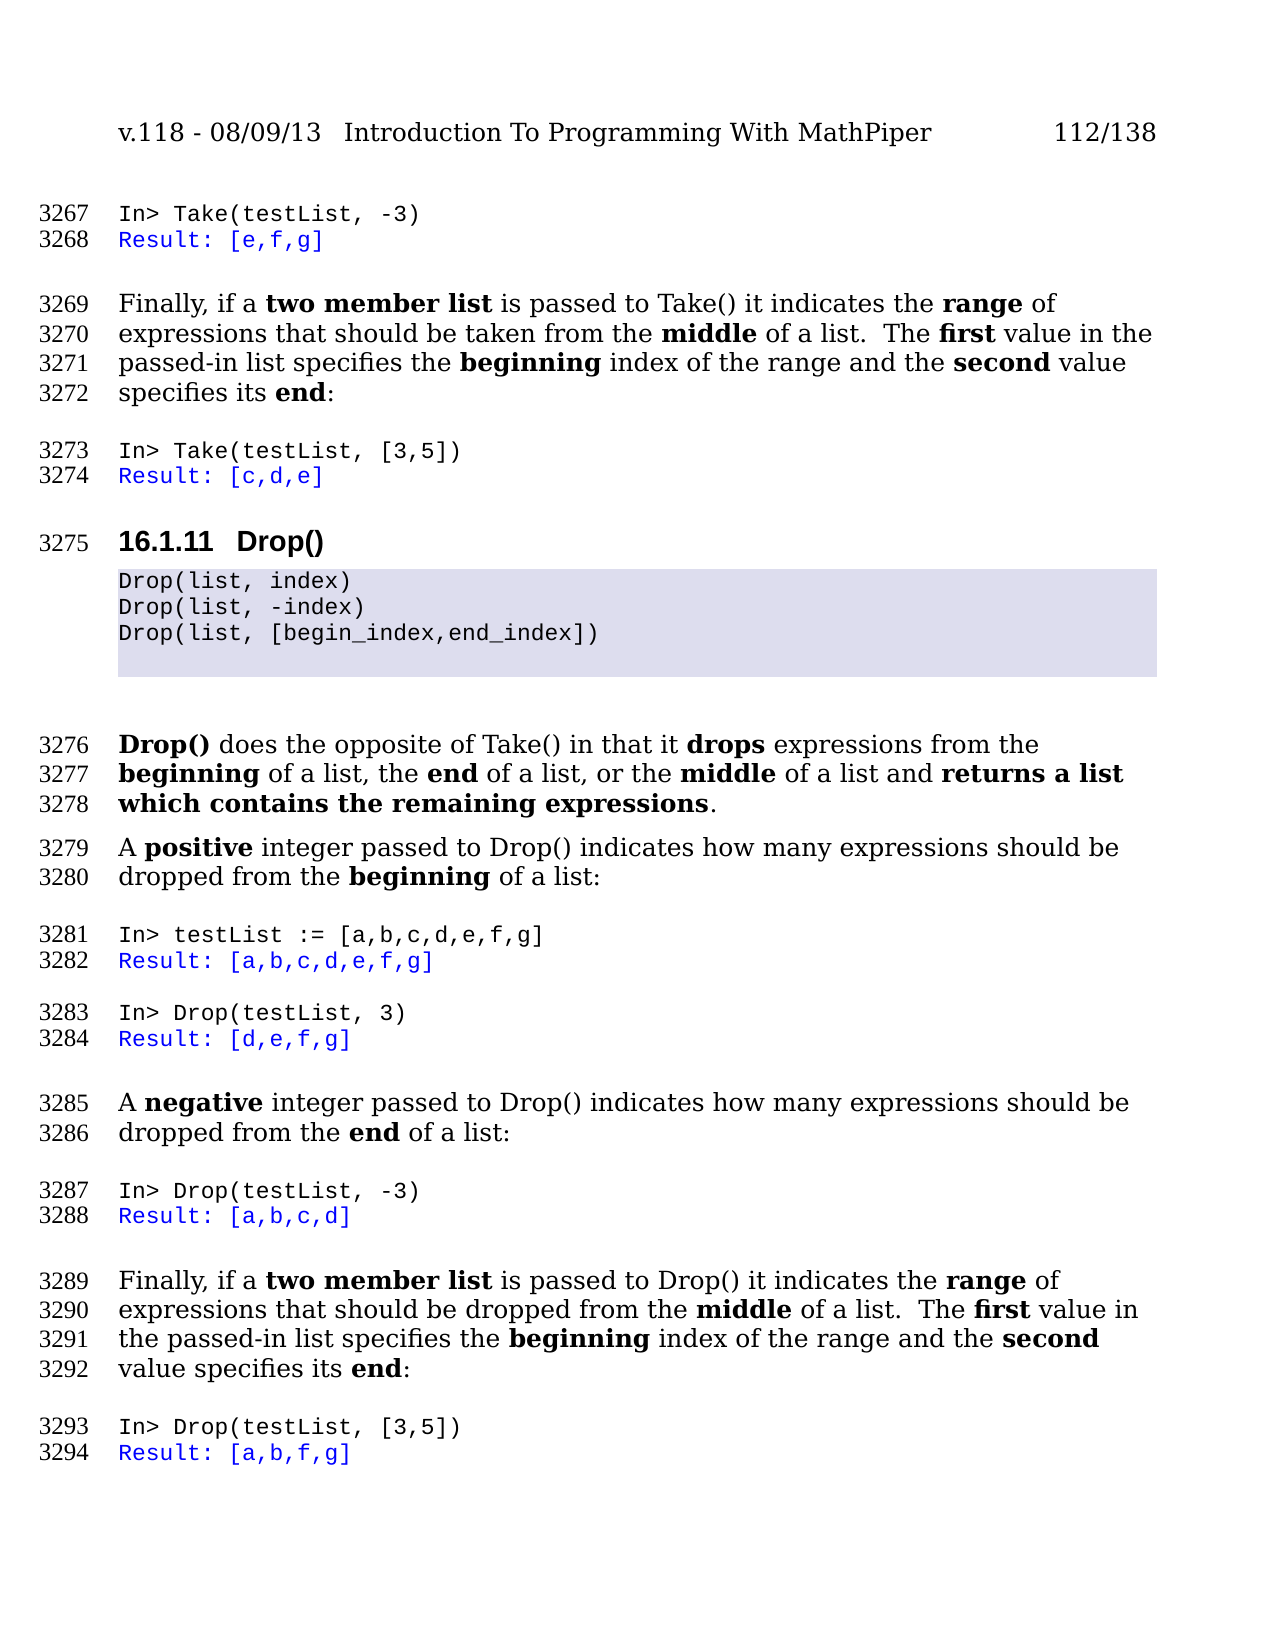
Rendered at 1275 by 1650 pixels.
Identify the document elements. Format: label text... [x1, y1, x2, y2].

table_header Drop(list, index) Drop(list, -index) Drop(list, [begin_index,end_index]) [118, 569, 1157, 677]
text Result: [a,b,f,g] [118, 1441, 1157, 1467]
text Result: [c,d,e] [118, 465, 1157, 491]
text In> Drop(testList, [3,5]) [118, 1415, 1157, 1441]
text Result: [a,b,c,d,e,f,g] [118, 949, 1157, 976]
text In> Drop(testList, 3) [118, 1001, 1157, 1027]
text Result: [e,f,g] [118, 229, 1157, 254]
text Result: [a,b,c,d] [118, 1205, 1157, 1231]
text In> testList := [a,b,c,d,e,f,g] [118, 924, 1157, 949]
text A positive integer passed to Drop() indicates how many expressions should be dropped from the beginning of a list: [118, 833, 1157, 892]
text In> Take(testList, [3,5]) [118, 439, 1157, 465]
text Result: [d,e,f,g] [118, 1027, 1157, 1053]
text Finally, if a two member list is passed to Take() it indicates the range of expressions that should be taken from the middle of a list. The first value in the passed-in list specifies the beginning index of the range and the second value specifies its end: [118, 289, 1157, 407]
text In> Drop(testList, -3) [118, 1179, 1157, 1205]
text Drop() does the opposite of Take() in that it drops expressions from the beginning of a list, the end of a list, or the middle of a list and returns a list which contains the remaining expressions. [118, 730, 1157, 818]
text In> Take(testList, -3) [118, 203, 1157, 229]
text A negative integer passed to Drop() indicates how many expressions should be dropped from the end of a list: [118, 1088, 1157, 1147]
text Finally, if a two member list is passed to Drop() it indicates the range of expressions that should be dropped from the middle of a list. The first value in the passed-in list specifies the beginning index of the range and the second value specifies its end: [118, 1266, 1157, 1383]
subtitle Drop() [118, 524, 1157, 557]
